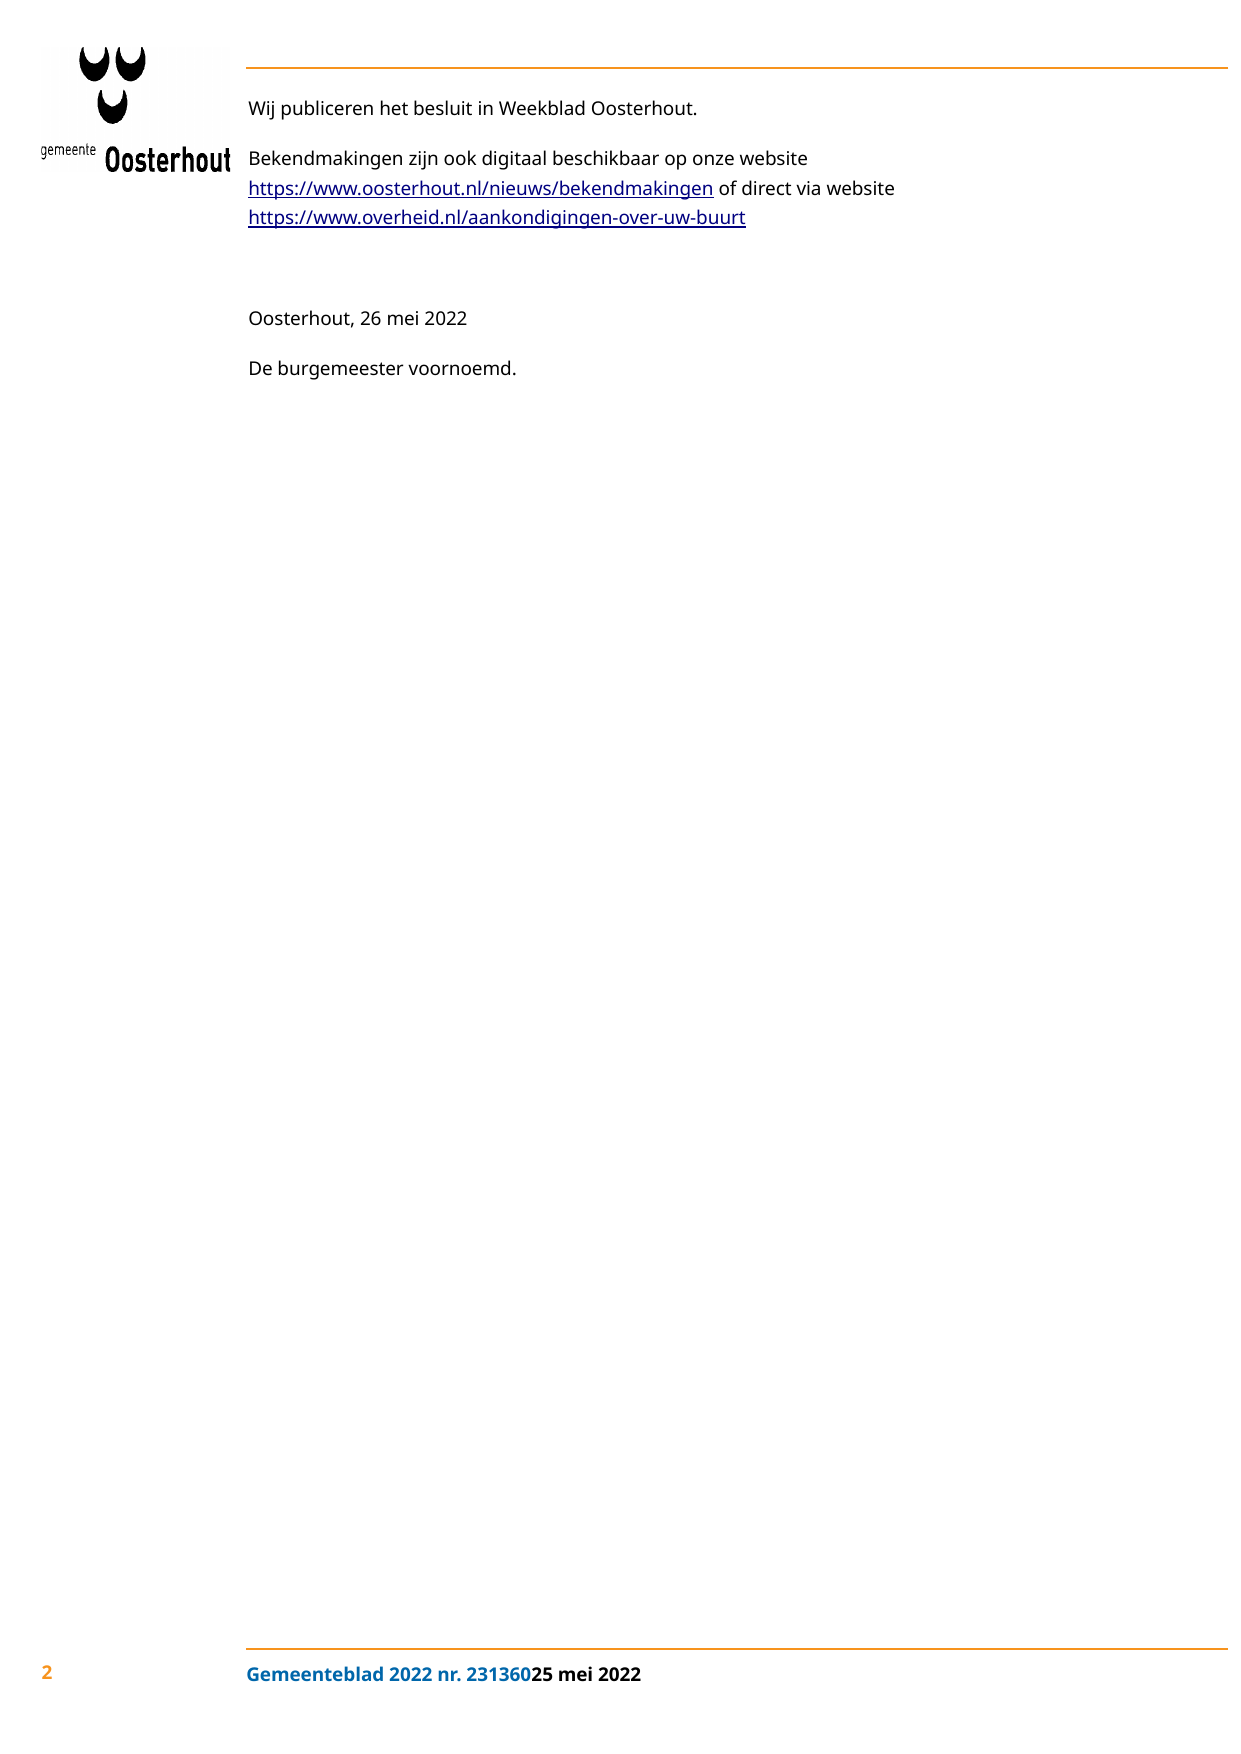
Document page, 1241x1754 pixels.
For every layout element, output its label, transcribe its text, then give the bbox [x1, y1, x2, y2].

text De burgemeester voornoemd. [248, 356, 1152, 381]
picture [41, 47, 231, 172]
text Bekendmakingen zijn ook digitaal beschikbaar op onze website https://www.oosterhout.nl/nieuws/bekendmakingen of direct via website https://www.overheid.nl/aankondigingen-over-uw-buurt [248, 145, 1152, 230]
text Oosterhout, 26 mei 2022 [248, 305, 1152, 331]
text Wij publiceren het besluit in Weekblad Oosterhout. [248, 95, 1152, 121]
